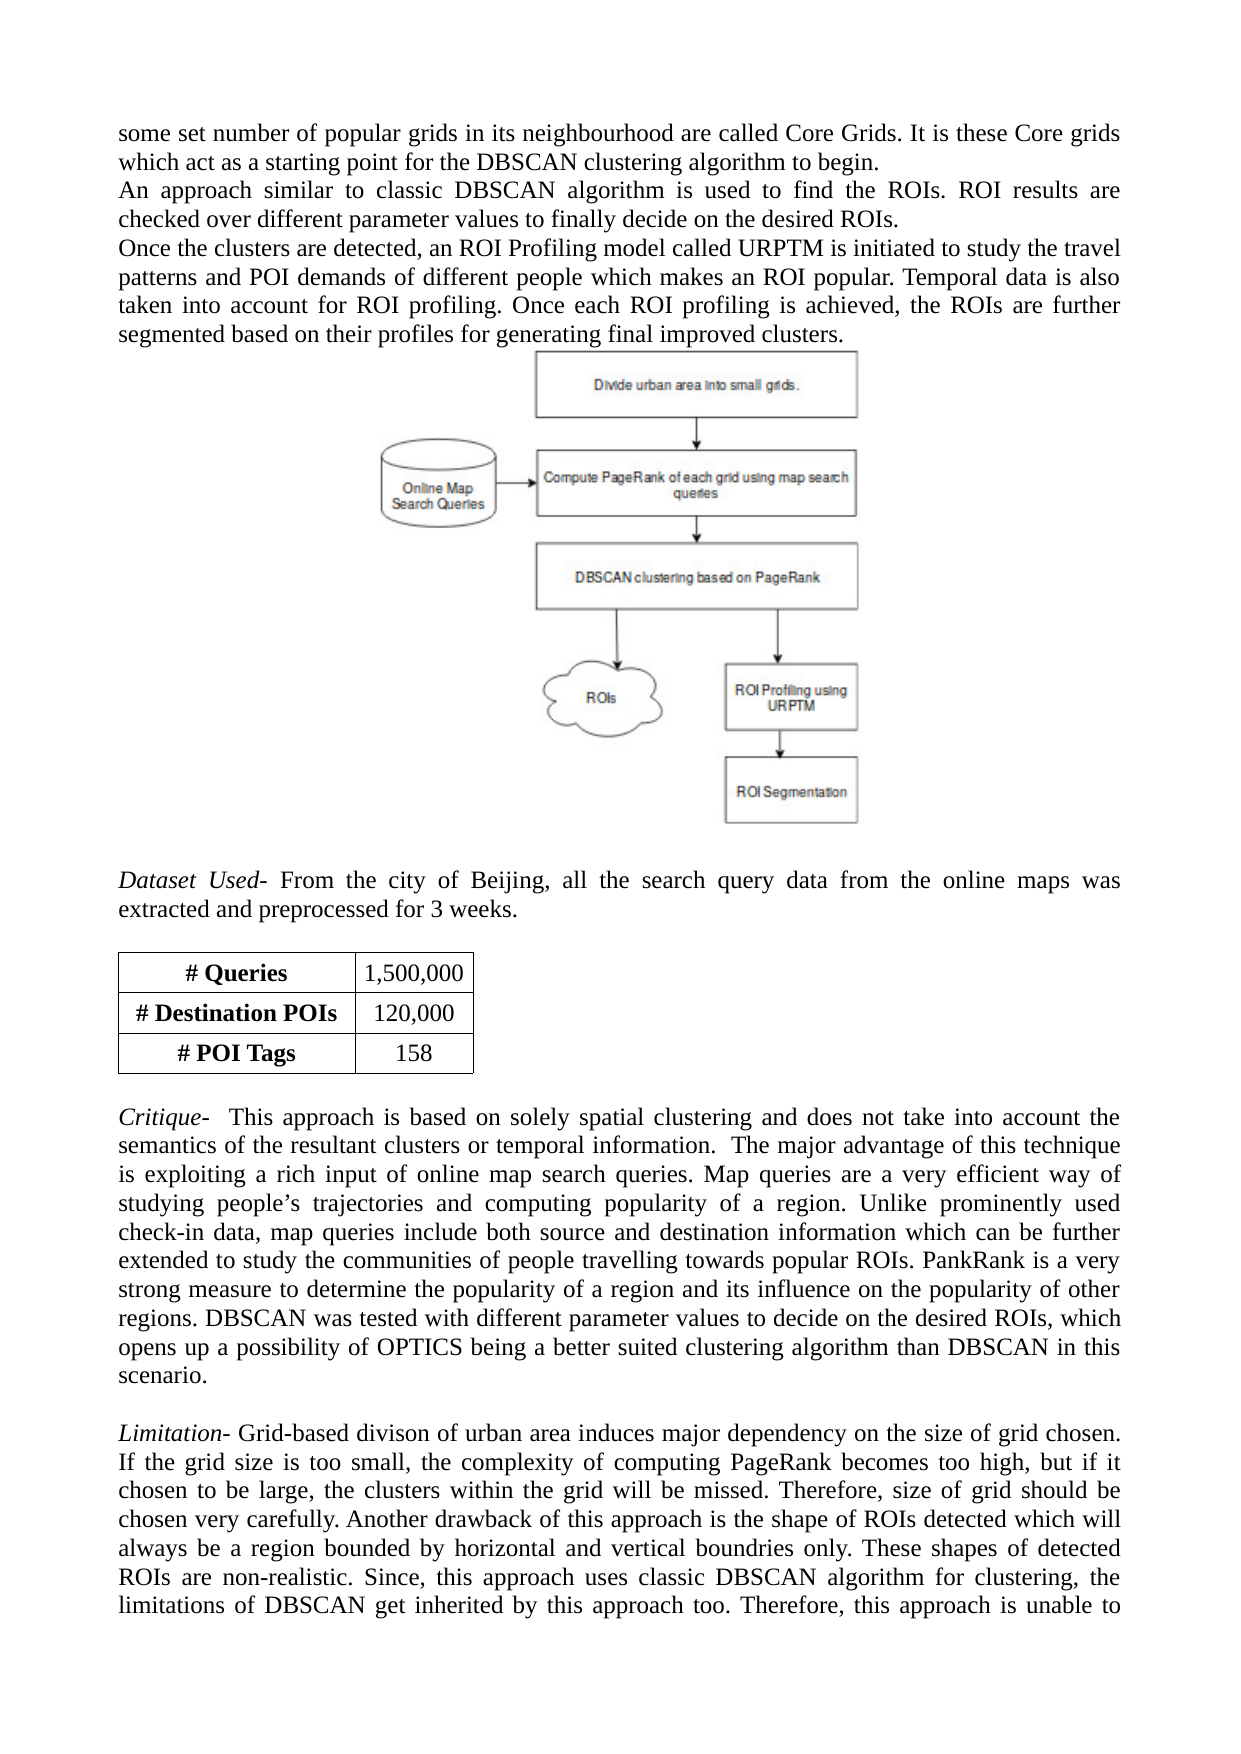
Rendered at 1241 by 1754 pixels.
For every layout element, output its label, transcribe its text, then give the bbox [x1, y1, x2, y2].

table_header 1,500,000 [356, 953, 473, 992]
text Critique- This approach is based on solely spatial clustering and does not take into account the semantics of the resultant clusters or temporal information. The major advantage of this technique is exploiting a rich input of online map search queries. Map queries are a very efficient way of studying people’s trajectories and computing popularity of a region. Unlike prominently used check-in data, map queries include both source and destination information which can be further extended to study the communities of people travelling towards popular ROIs. PankRank is a very strong measure to determine the popularity of a region and its influence on the popularity of other regions. DBSCAN was tested with different parameter values to decide on the desired ROIs, which opens up a possibility of OPTICS being a better suited clustering algorithm than DBSCAN in this scenario. [118, 1102, 1122, 1389]
table_header # Queries [119, 953, 355, 992]
table_cell 120,000 [356, 993, 473, 1032]
text Once the clusters are detected, an ROI Profiling model called URPTM is initiated to study the travel patterns and POI demands of different people which makes an ROI popular. Temporal data is also taken into account for ROI profiling. Once each ROI profiling is achieved, the ROIs are further segmented based on their profiles for generating final improved clusters. [118, 233, 1122, 348]
text Dataset Used- From the city of Beijing, all the search query data from the online maps was extracted and preprocessed for 3 weeks. [118, 866, 1122, 923]
text some set number of popular grids in its neighbourhood are called Core Grids. It is these Core grids which act as a starting point for the DBSCAN clustering algorithm to begin. [118, 118, 1122, 176]
table_cell # Destination POIs [119, 993, 355, 1032]
table_cell 158 [356, 1034, 473, 1073]
picture [378, 348, 862, 827]
table_cell # POI Tags [119, 1034, 355, 1073]
text An approach similar to classic DBSCAN algorithm is used to find the ROIs. ROI results are checked over different parameter values to finally decide on the desired ROIs. [118, 176, 1122, 233]
text Limitation- Grid-based divison of urban area induces major dependency on the size of grid chosen. If the grid size is too small, the complexity of computing PageRank becomes too high, but if it chosen to be large, the clusters within the grid will be missed. Therefore, size of grid should be chosen very carefully. Another drawback of this approach is the shape of ROIs detected which will always be a region bounded by horizontal and vertical boundries only. These shapes of detected ROIs are non-realistic. Since, this approach uses classic DBSCAN algorithm for clustering, the limitations of DBSCAN get inherited by this approach too. Therefore, this approach is unable to [118, 1418, 1122, 1619]
